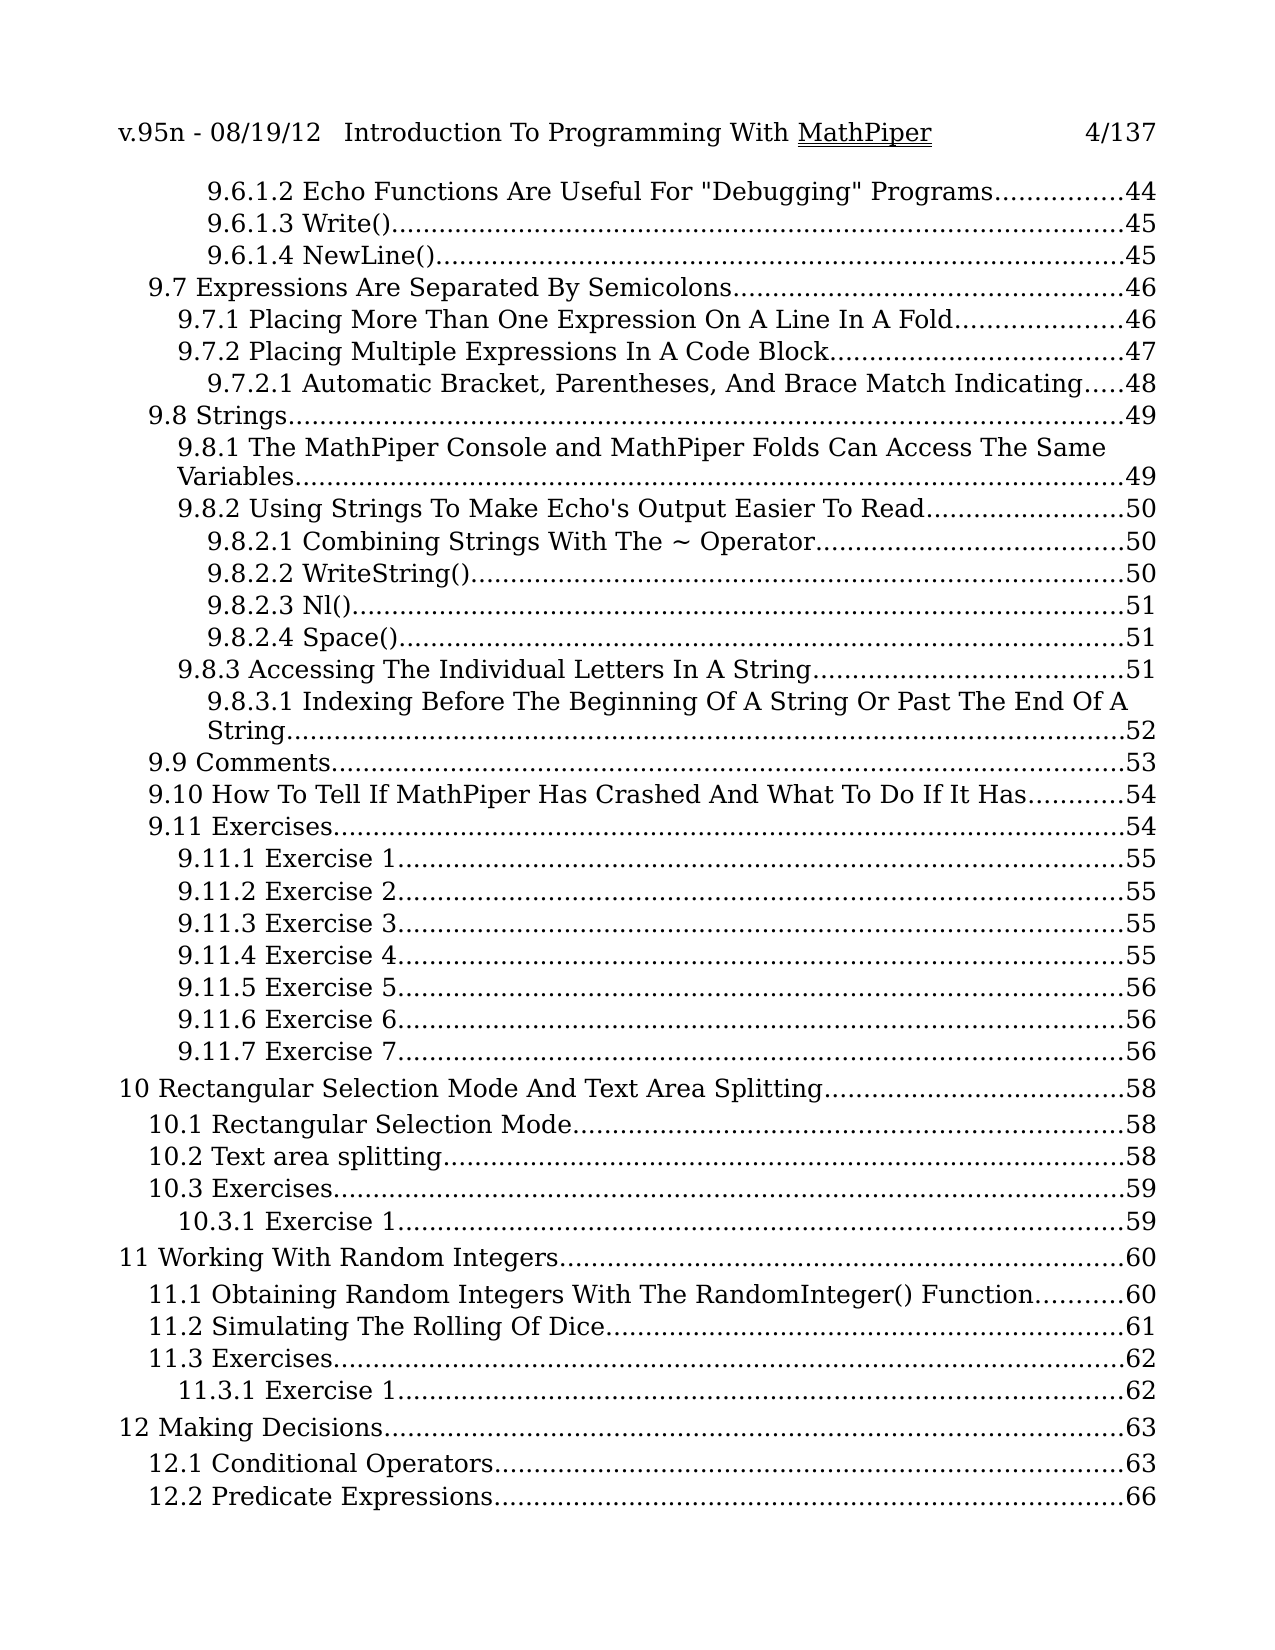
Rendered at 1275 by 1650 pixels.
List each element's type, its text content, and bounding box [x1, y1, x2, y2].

text 9.9 Comments 53 [148, 748, 1157, 778]
text 9.6.1.3 Write() 45 [207, 209, 1157, 238]
text 11.3 Exercises 62 [148, 1344, 1157, 1373]
text 9.8.3.1 Indexing Before The Beginning Of A String Or Past The End Of A String 52 [207, 687, 1157, 746]
text 9.11.2 Exercise 2 55 [177, 877, 1157, 906]
text 9.10 How To Tell If MathPiper Has Crashed And What To Do If It Has 54 [148, 781, 1157, 810]
text 11.3.1 Exercise 1 62 [177, 1376, 1157, 1406]
text 9.11 Exercises 54 [148, 813, 1157, 842]
text 9.11.5 Exercise 5 56 [177, 973, 1157, 1002]
text 9.8.3 Accessing The Individual Letters In A String 51 [177, 655, 1157, 684]
text 12.1 Conditional Operators 63 [148, 1450, 1157, 1479]
text 9.8 Strings 49 [148, 401, 1157, 431]
text 10.2 Text area splitting 58 [148, 1143, 1157, 1172]
text 11.1 Obtaining Random Integers With The RandomInteger() Function 60 [148, 1280, 1157, 1309]
text 9.11.3 Exercise 3 55 [177, 909, 1157, 938]
text 9.7 Expressions Are Separated By Semicolons 46 [148, 273, 1157, 302]
text 9.6.1.2 Echo Functions Are Useful For "Debugging" Programs 44 [207, 177, 1157, 206]
text 9.8.2.2 WriteString() 50 [207, 559, 1157, 588]
text 11.2 Simulating The Rolling Of Dice 61 [148, 1312, 1157, 1341]
text 12 Making Decisions 63 [118, 1413, 1157, 1442]
text 9.8.1 The MathPiper Console and MathPiper Folds Can Access The Same Variables 49 [177, 433, 1157, 492]
text 9.11.6 Exercise 6 56 [177, 1005, 1157, 1034]
text 11 Working With Random Integers 60 [118, 1243, 1157, 1273]
text 9.8.2.4 Space() 51 [207, 623, 1157, 652]
text 9.7.1 Placing More Than One Expression On A Line In A Fold 46 [177, 305, 1157, 334]
text 9.8.2.1 Combining Strings With The ~ Operator 50 [207, 527, 1157, 556]
text 10.3.1 Exercise 1 59 [177, 1207, 1157, 1236]
text 9.7.2 Placing Multiple Expressions In A Code Block 47 [177, 337, 1157, 366]
text 10 Rectangular Selection Mode And Text Area Splitting 58 [118, 1074, 1157, 1103]
text 9.8.2 Using Strings To Make Echo's Output Easier To Read 50 [177, 495, 1157, 524]
text 9.7.2.1 Automatic Bracket, Parentheses, And Brace Match Indicating 48 [207, 369, 1157, 398]
text 9.11.1 Exercise 1 55 [177, 845, 1157, 874]
text 10.3 Exercises 59 [148, 1175, 1157, 1204]
text 10.1 Rectangular Selection Mode 58 [148, 1111, 1157, 1140]
text 12.2 Predicate Expressions 66 [148, 1482, 1157, 1511]
text 9.11.7 Exercise 7 56 [177, 1037, 1157, 1066]
text 9.11.4 Exercise 4 55 [177, 941, 1157, 970]
text 9.8.2.3 Nl() 51 [207, 591, 1157, 620]
text 9.6.1.4 NewLine() 45 [207, 241, 1157, 270]
